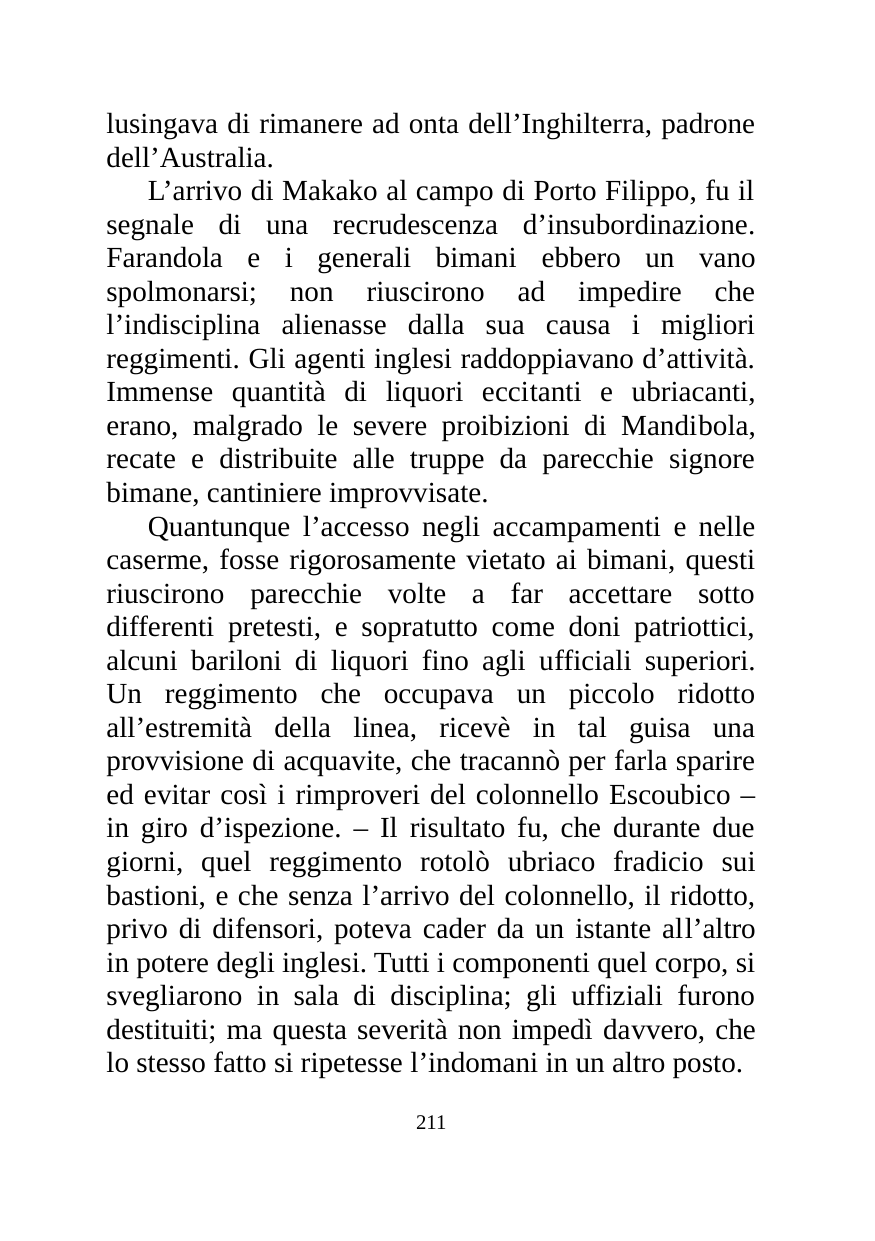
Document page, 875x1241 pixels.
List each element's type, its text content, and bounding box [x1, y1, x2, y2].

text lusingava di rimanere ad onta dell’Inghilterra, padrone dell’Australia. [106, 106, 756, 173]
text L’arrivo di Makako al campo di Porto Filippo, fu il segnale di una recrudescenza d’insubordinazione. Farandola e i generali bimani ebbero un vano spolmonarsi; non riuscirono ad impedire che l’indisciplina alienasse dalla sua causa i migliori reggimenti. Gli agenti inglesi raddoppiavano d’attività. Immense quantità di liquori eccitanti e ubriacanti, erano, malgrado le severe proibizioni di Mandibola, recate e distribuite alle truppe da parecchie signore bimane, cantiniere improvvisate. [106, 173, 756, 509]
text Quantunque l’accesso negli accampamenti e nelle caserme, fosse rigorosamente vietato ai bimani, questi riuscirono parecchie volte a far accettare sotto differenti pretesti, e sopratutto come doni patriottici, alcuni bariloni di liquori fino agli ufficiali superiori. Un reggimento che occupava un piccolo ridotto all’estremità della linea, ricevè in tal guisa una provvisione di acquavite, che tracannò per farla sparire ed evitar così i rimproveri del colonnello Escoubico – in giro d’ispezione. – Il risultato fu, che durante due giorni, quel reggimento rotolò ubriaco fradicio sui bastioni, e che senza l’arrivo del colonnello, il ridotto, privo di difensori, poteva cader da un istante all’altro in potere degli inglesi. Tutti i componenti quel corpo, si svegliarono in sala di disciplina; gli uffiziali furono destituiti; ma questa severità non impedì davvero, che lo stesso fatto si ripetesse l’indomani in un altro posto. [106, 509, 756, 1079]
